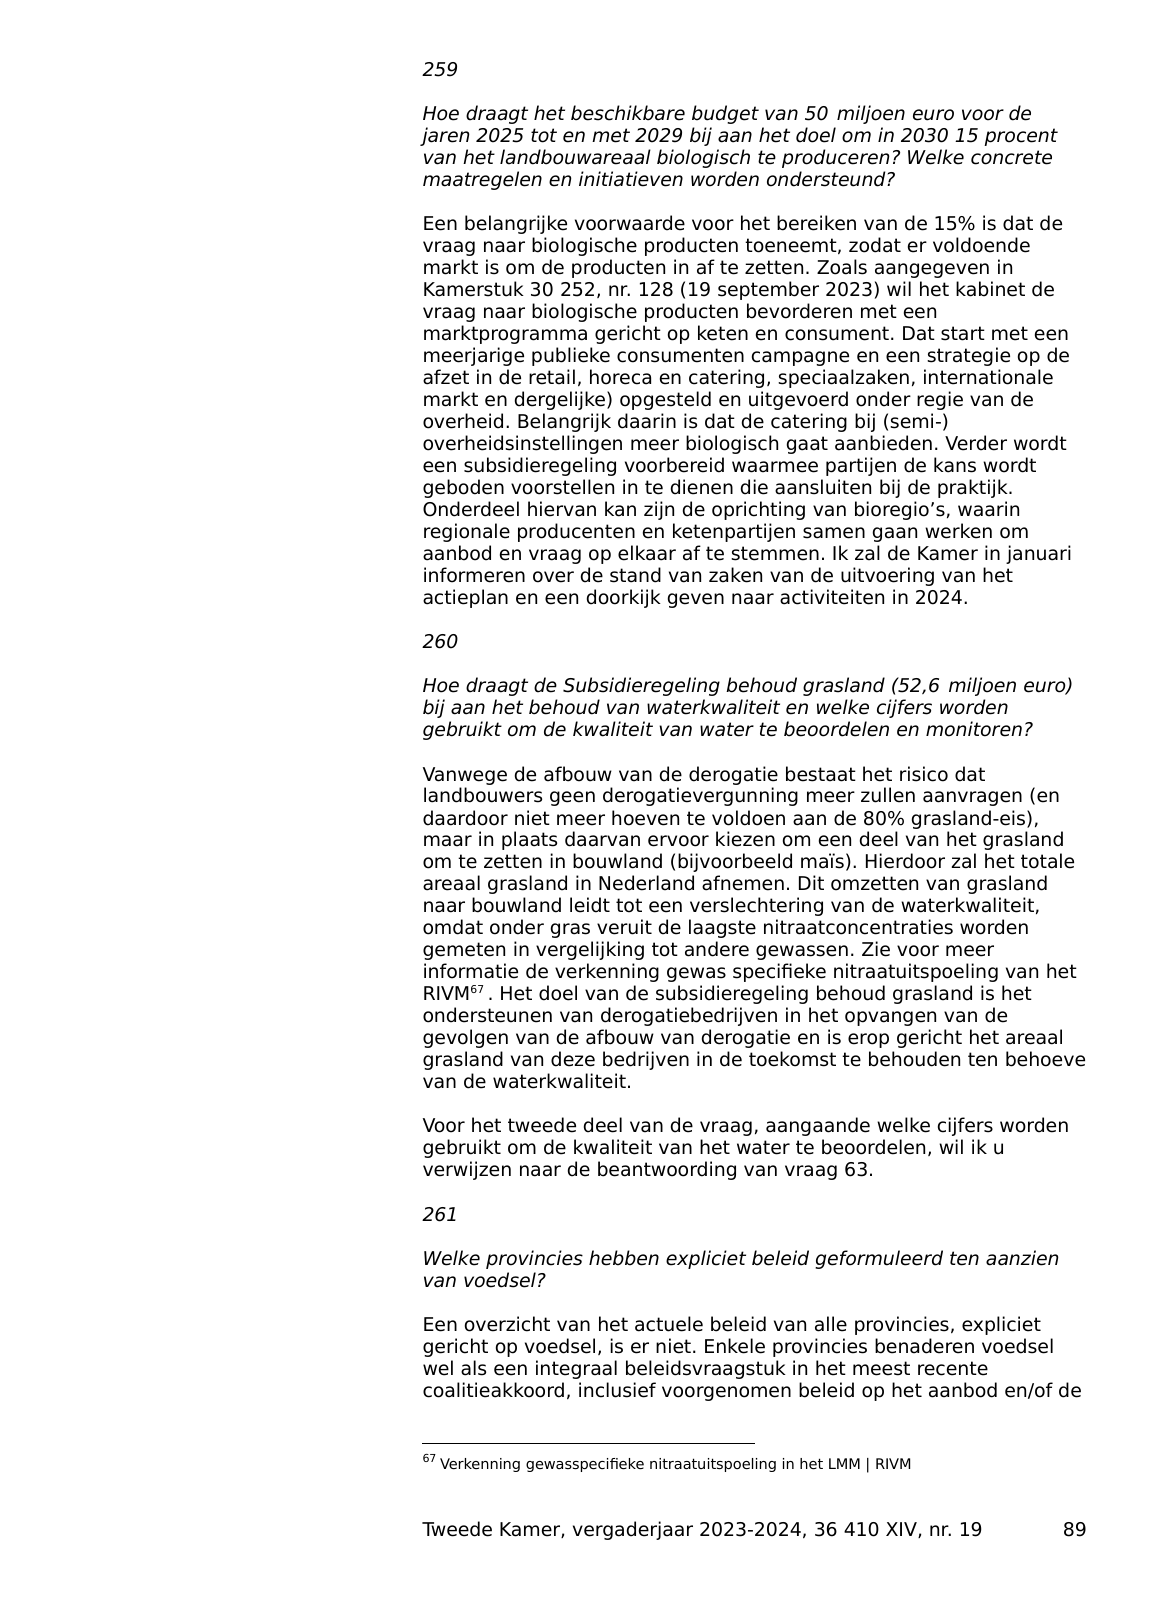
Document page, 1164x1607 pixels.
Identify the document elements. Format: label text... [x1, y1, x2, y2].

subtitle 260 [422, 631, 1087, 653]
text Een overzicht van het actuele beleid van alle provincies, expliciet gericht op voedsel, is er niet. Enkele provincies benaderen voedsel wel als een integraal beleidsvraagstuk in het meest recente coalitieakkoord, inclusief voorgenomen beleid op het aanbod en/of de [422, 1314, 1087, 1402]
subtitle 261 [422, 1203, 1087, 1225]
text Hoe draagt de Subsidieregeling behoud grasland (52,6 miljoen euro) bij aan het behoud van waterkwaliteit en welke cijfers worden gebruikt om de kwaliteit van water te beoordelen en monitoren? [422, 675, 1087, 741]
text Een belangrijke voorwaarde voor het bereiken van de 15% is dat de vraag naar biologische producten toeneemt, zodat er voldoende markt is om de producten in af te zetten. Zoals aangegeven in Kamerstuk 30 252, nr. 128 (19 september 2023) wil het kabinet de vraag naar biologische producten bevorderen met een marktprogramma gericht op keten en consument. Dat start met een meerjarige publieke consumenten campagne en een strategie op de afzet in de retail, horeca en catering, speciaalzaken, internationale markt en dergelijke) opgesteld en uitgevoerd onder regie van de overheid. Belangrijk daarin is dat de catering bij (semi-) overheidsinstellingen meer biologisch gaat aanbieden. Verder wordt een subsidieregeling voorbereid waarmee partijen de kans wordt geboden voorstellen in te dienen die aansluiten bij de praktijk. Onderdeel hiervan kan zijn de oprichting van bioregio’s, waarin regionale producenten en ketenpartijen samen gaan werken om aanbod en vraag op elkaar af te stemmen. Ik zal de Kamer in januari informeren over de stand van zaken van de uitvoering van het actieplan en een doorkijk geven naar activiteiten in 2024. [422, 213, 1087, 609]
text Verkenning gewasspecifieke nitraatuitspoeling in het LMM | RIVM [422, 1452, 1087, 1474]
text Hoe draagt het beschikbare budget van 50 miljoen euro voor de jaren 2025 tot en met 2029 bij aan het doel om in 2030 15 procent van het landbouwareaal biologisch te produceren? Welke concrete maatregelen en initiatieven worden ondersteund? [422, 103, 1087, 191]
text Welke provincies hebben expliciet beleid geformuleerd ten aanzien van voedsel? [422, 1248, 1087, 1292]
text Vanwege de afbouw van de derogatie bestaat het risico dat landbouwers geen derogatievergunning meer zullen aanvragen (en daardoor niet meer hoeven te voldoen aan de 80% grasland-eis), maar in plaats daarvan ervoor kiezen om een deel van het grasland om te zetten in bouwland (bijvoorbeeld maïs). Hierdoor zal het totale areaal grasland in Nederland afnemen. Dit omzetten van grasland naar bouwland leidt tot een verslechtering van de waterkwaliteit, omdat onder gras veruit de laagste nitraatconcentraties worden gemeten in vergelijking tot andere gewassen. Zie voor meer informatie de verkenning gewas specifieke nitraatuitspoeling van het RIVM. Het doel van de subsidieregeling behoud grasland is het ondersteunen van derogatiebedrijven in het opvangen van de gevolgen van de afbouw van derogatie en is erop gericht het areaal grasland van deze bedrijven in de toekomst te behouden ten behoeve van de waterkwaliteit. [422, 763, 1087, 1093]
subtitle 259 [422, 59, 1087, 81]
text Voor het tweede deel van de vraag, aangaande welke cijfers worden gebruikt om de kwaliteit van het water te beoordelen, wil ik u verwijzen naar de beantwoording van vraag 63. [422, 1115, 1087, 1181]
